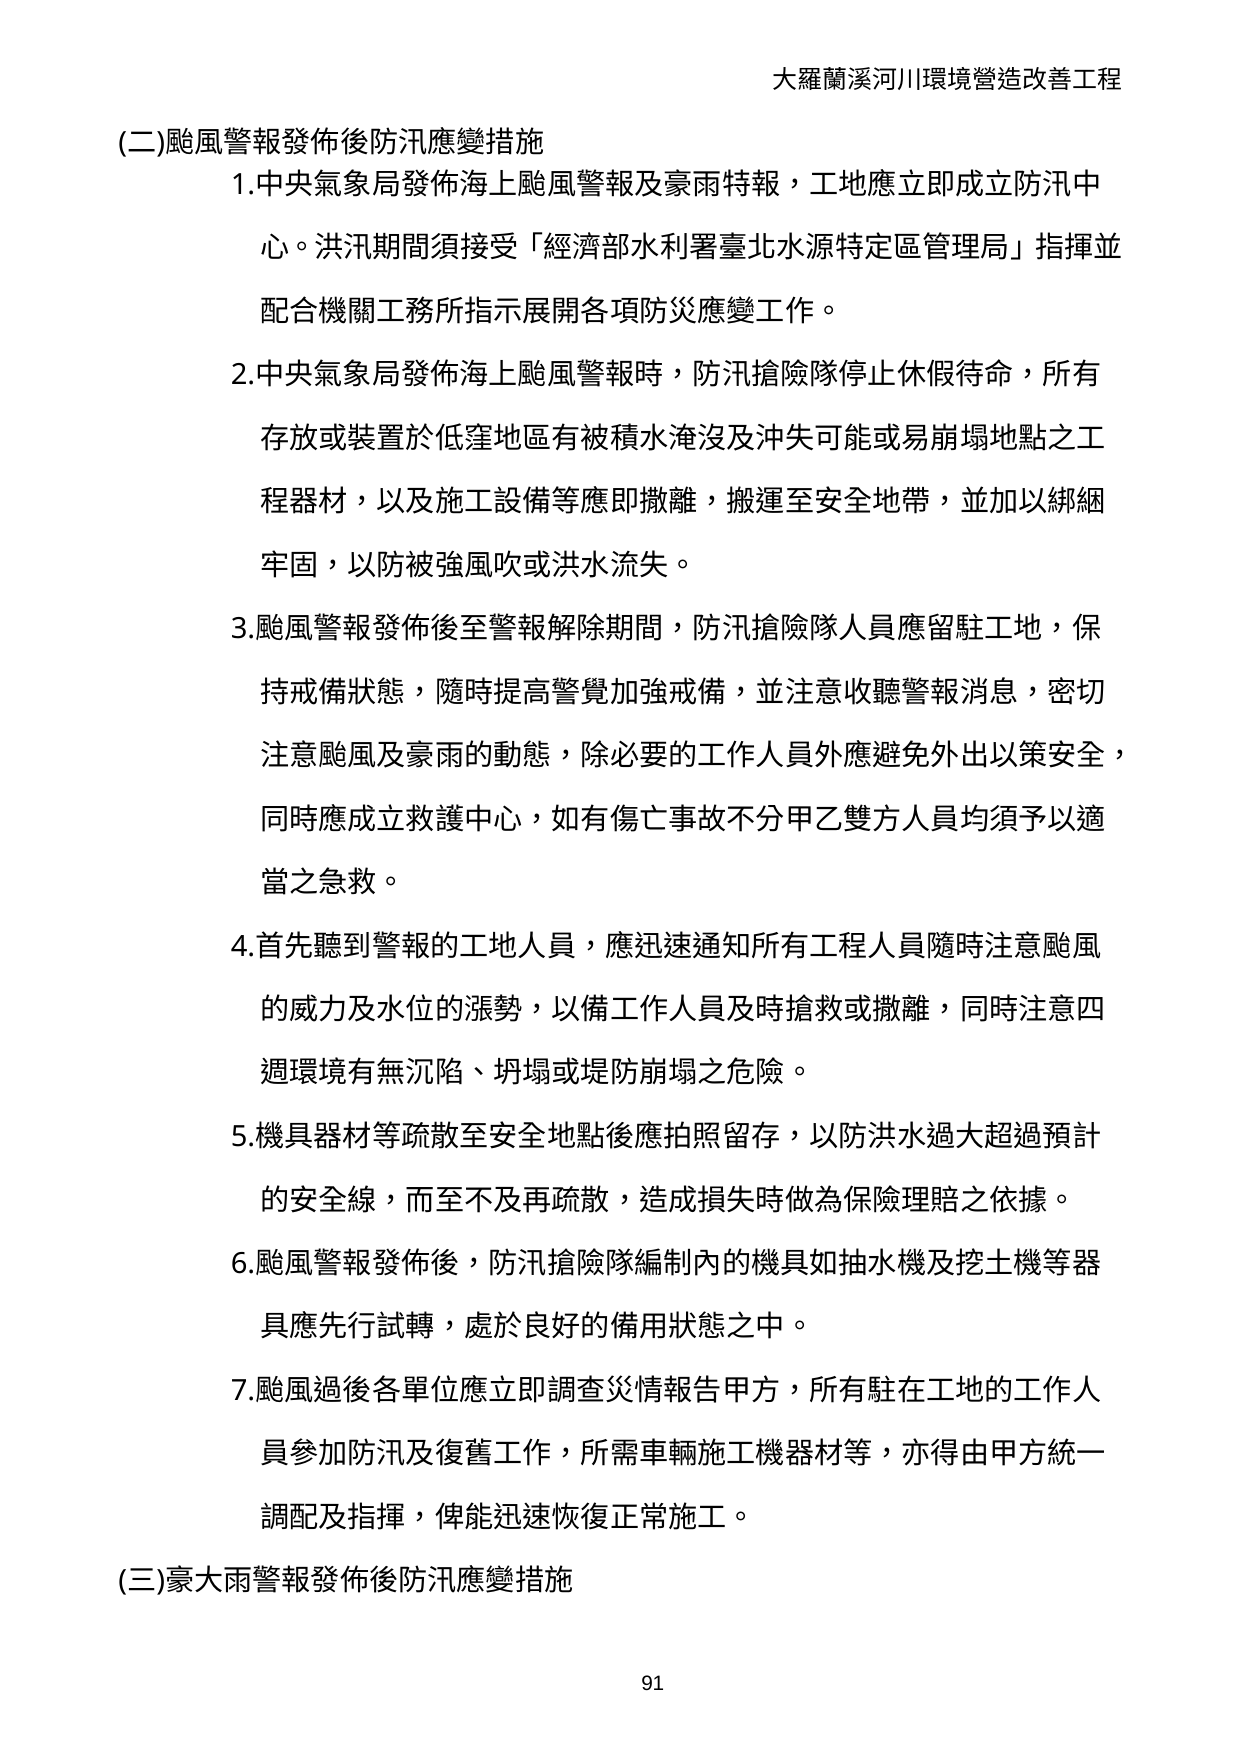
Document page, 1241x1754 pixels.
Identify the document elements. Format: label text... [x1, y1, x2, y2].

text 2.中央氣象局發佈海上颱風警報時，防汛搶險隊停止休假待命，所有存放或裝置於低窪地區有被積水淹沒及沖失可能或易崩塌地點之工程器材，以及施工設備等應即撒離，搬運至安全地帶，並加以綁綑牢固，以防被強風吹或洪水流失。 [231, 351, 1122, 584]
text 5.機具器材等疏散至安全地點後應拍照留存，以防洪水過大超過預計的安全線，而至不及再疏散，造成損失時做為保險理賠之依據。 [231, 1112, 1122, 1218]
text 7.颱風過後各單位應立即調查災情報告甲方，所有駐在工地的工作人員參加防汛及復舊工作，所需車輛施工機器材等，亦得由甲方統一調配及指揮，俾能迅速恢復正常施工。 [231, 1366, 1122, 1536]
text 4.首先聽到警報的工地人員，應迅速通知所有工程人員隨時注意颱風的威力及水位的漲勢，以備工作人員及時搶救或撒離，同時注意四週環境有無沉陷、坍塌或堤防崩塌之危險。 [231, 922, 1122, 1091]
text 1.中央氣象局發佈海上颱風警報及豪雨特報，工地應立即成立防汛中心。洪汛期間須接受「經濟部水利署臺北水源特定區管理局」指揮並配合機關工務所指示展開各項防災應變工作。 [231, 161, 1122, 330]
text (三)豪大雨警報發佈後防汛應變措施 [118, 1557, 1122, 1599]
text 3.颱風警報發佈後至警報解除期間，防汛搶險隊人員應留駐工地，保持戒備狀態，隨時提高警覺加強戒備，並注意收聽警報消息，密切注意颱風及豪雨的動態，除必要的工作人員外應避免外出以策安全，同時應成立救護中心，如有傷亡事故不分甲乙雙方人員均須予以適當之急救。 [231, 605, 1122, 901]
text (二)颱風警報發佈後防汛應變措施 [118, 118, 1122, 161]
text 6.颱風警報發佈後，防汛搶險隊編制內的機具如抽水機及挖土機等器具應先行試轉，處於良好的備用狀態之中。 [231, 1239, 1122, 1345]
